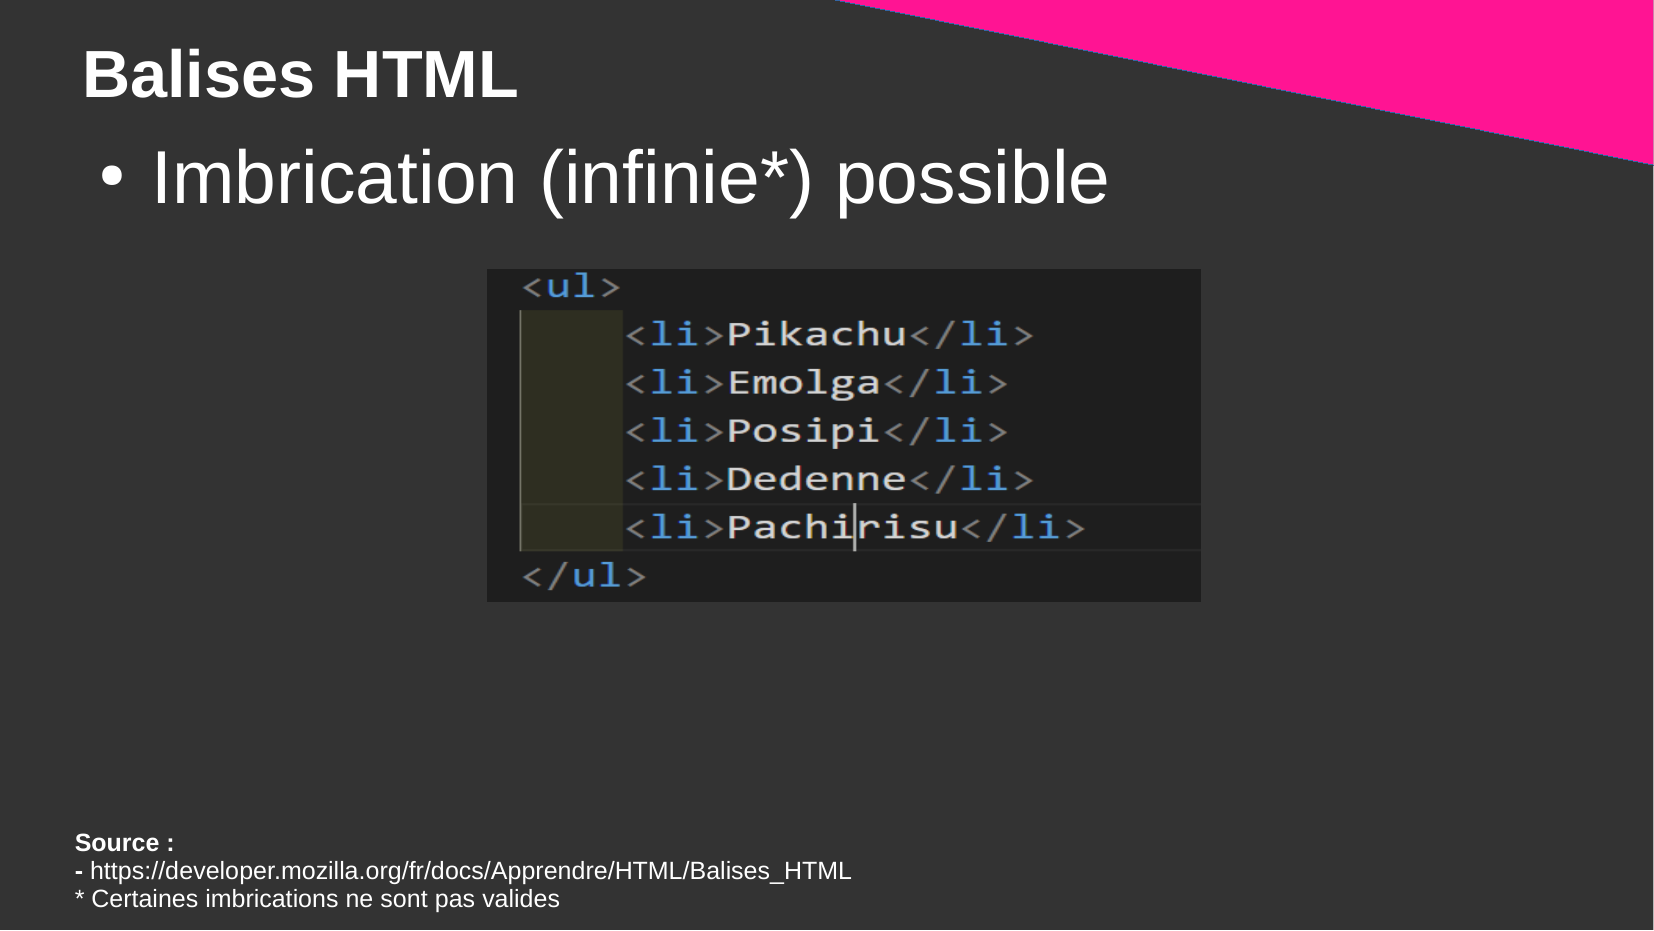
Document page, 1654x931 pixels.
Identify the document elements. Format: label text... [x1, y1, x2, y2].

picture [487, 269, 1201, 602]
text_box [835, 0, 1654, 166]
title Balises HTML [82, 37, 1395, 114]
list Imbrication (infinie*) possible [80, 135, 1569, 293]
text_box Source : - https://developer.mozilla.org/fr/docs/Apprendre/HTML/Balises_HTML * Certaines imbrications ne sont pas valides [59, 821, 1546, 920]
